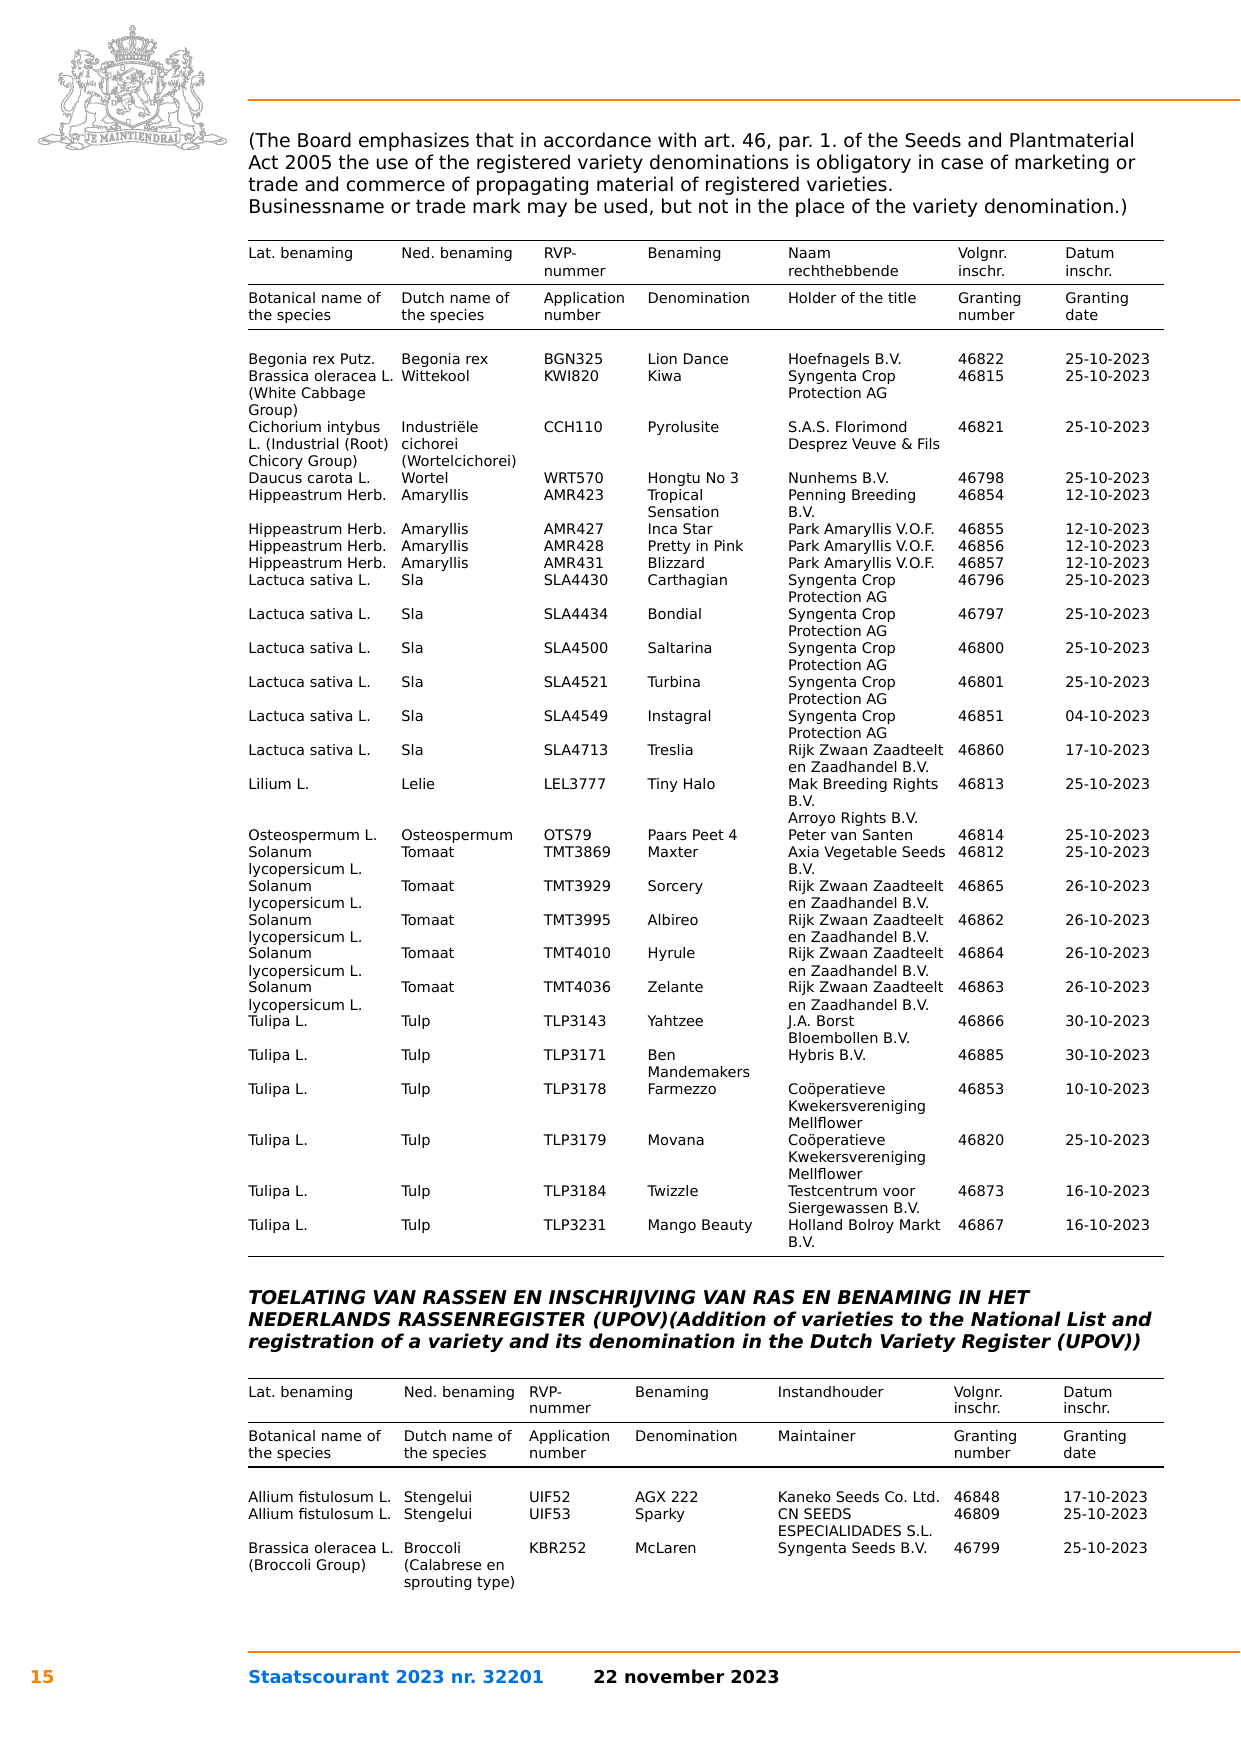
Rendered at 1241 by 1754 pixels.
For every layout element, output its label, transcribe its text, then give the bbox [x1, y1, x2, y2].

table_cell 46797 [952, 606, 1059, 640]
table_cell Syngenta Crop Protection AG [782, 368, 952, 419]
table_cell 46801 [952, 674, 1059, 708]
table_cell TMT4036 [538, 979, 642, 1013]
table_cell Sorcery [642, 878, 782, 911]
table_cell [398, 1468, 523, 1489]
table_cell 25-10-2023 [1059, 827, 1163, 843]
table_cell Granting number [952, 285, 1059, 328]
table_cell 17-10-2023 [1057, 1489, 1163, 1506]
table_cell Tulp [395, 1047, 537, 1081]
text Businessname or trade mark may be used, but not in the place of the variety denomination.) [248, 196, 1163, 218]
table_cell SLA4500 [538, 640, 642, 674]
table_cell Allium fistulosum L. [248, 1489, 398, 1506]
table_cell Kaneko Seeds Co. Ltd. [772, 1489, 947, 1506]
table_cell Lactuca sativa L. [248, 742, 395, 776]
table_cell McLaren [629, 1540, 772, 1591]
table_cell Tulp [395, 1217, 537, 1256]
table_cell Pyrolusite [642, 419, 782, 470]
table_cell TMT3995 [538, 911, 642, 945]
table_cell 12-10-2023 [1059, 555, 1163, 572]
table_cell Sla [395, 572, 537, 606]
table_cell Hippeastrum Herb. [248, 487, 395, 521]
table_cell Coöperatieve Kwekersvereniging Mellflower [782, 1081, 952, 1132]
table_header Volgnr. inschr. [948, 1379, 1057, 1422]
table_cell Rijk Zwaan Zaadteelt en Zaadhandel B.V. [782, 945, 952, 979]
table_cell Tulipa L. [248, 1183, 395, 1217]
picture [38, 25, 227, 150]
table_cell 46873 [952, 1183, 1059, 1217]
subtitle TOELATING VAN RASSEN EN INSCHRIJVING VAN RAS EN BENAMING IN HET NEDERLANDS RASSENREGISTER (UPOV)(Addition of varieties to the National List and registration of a variety and its denomination in the Dutch Variety Register (UPOV)) [248, 1287, 1163, 1353]
table_cell Osteospermum [395, 827, 537, 843]
table_cell [248, 810, 395, 827]
table_cell SLA4549 [538, 708, 642, 742]
table_cell Amaryllis [395, 538, 537, 555]
table_cell Brassica oleracea L. (White Cabbage Group) [248, 368, 395, 419]
table_cell [642, 330, 782, 351]
table_cell Sla [395, 640, 537, 674]
table_cell Maxter [642, 844, 782, 877]
table_cell [523, 1468, 629, 1489]
table_cell TLP3143 [538, 1013, 642, 1047]
table_cell OTS79 [538, 827, 642, 843]
table_cell [952, 810, 1059, 827]
table_cell CN SEEDS ESPECIALIDADES S.L. [772, 1506, 947, 1540]
table_cell Paars Peet 4 [642, 827, 782, 843]
table_cell SLA4430 [538, 572, 642, 606]
table_cell 30-10-2023 [1059, 1047, 1163, 1081]
table_cell Begonia rex Putz. [248, 351, 395, 368]
table_cell 46814 [952, 827, 1059, 843]
table_cell Lactuca sativa L. [248, 606, 395, 640]
table_cell 25-10-2023 [1057, 1506, 1163, 1540]
table_cell 25-10-2023 [1059, 368, 1163, 419]
table_cell [772, 1468, 947, 1489]
table_cell 12-10-2023 [1059, 487, 1163, 521]
table_cell Tomaat [395, 878, 537, 911]
table_header Volgnr. inschr. [952, 241, 1059, 284]
table_cell Sla [395, 674, 537, 708]
table_cell Holder of the title [782, 285, 952, 328]
table_cell AMR423 [538, 487, 642, 521]
table_cell Movana [642, 1132, 782, 1183]
table_cell Tulp [395, 1081, 537, 1132]
table_cell Solanum lycopersicum L. [248, 911, 395, 945]
table_cell Solanum lycopersicum L. [248, 844, 395, 877]
table_cell 16-10-2023 [1059, 1183, 1163, 1217]
table_cell SLA4713 [538, 742, 642, 776]
table_cell Granting date [1059, 285, 1163, 328]
table_cell Syngenta Crop Protection AG [782, 708, 952, 742]
table_cell 46821 [952, 419, 1059, 470]
table_cell 46885 [952, 1047, 1059, 1081]
table_cell Wortel [395, 470, 537, 487]
table_cell 25-10-2023 [1059, 606, 1163, 640]
table_cell Hoefnagels B.V. [782, 351, 952, 368]
table_cell [782, 330, 952, 351]
table_cell Zelante [642, 979, 782, 1013]
table_cell Rijk Zwaan Zaadteelt en Zaadhandel B.V. [782, 878, 952, 911]
table_cell 46856 [952, 538, 1059, 555]
table_header Benaming [642, 241, 782, 284]
table_cell Wittekool [395, 368, 537, 419]
table_cell Park Amaryllis V.O.F. [782, 521, 952, 538]
table_cell Sparky [629, 1506, 772, 1540]
table_cell Daucus carota L. [248, 470, 395, 487]
table_cell 16-10-2023 [1059, 1217, 1163, 1256]
table_cell Hippeastrum Herb. [248, 538, 395, 555]
table_cell 46799 [948, 1540, 1057, 1591]
table_cell 17-10-2023 [1059, 742, 1163, 776]
table_header Ned. benaming [398, 1379, 523, 1422]
table_cell 46813 [952, 776, 1059, 809]
table_cell Amaryllis [395, 487, 537, 521]
table_cell 46815 [952, 368, 1059, 419]
table_cell Tulp [395, 1132, 537, 1183]
table_cell Lactuca sativa L. [248, 708, 395, 742]
table_cell Dutch name of the species [395, 285, 537, 328]
table_cell 46865 [952, 878, 1059, 911]
table_cell 46860 [952, 742, 1059, 776]
table_cell Solanum lycopersicum L. [248, 878, 395, 911]
table_cell 46798 [952, 470, 1059, 487]
table_cell Hongtu No 3 [642, 470, 782, 487]
table_cell Osteospermum L. [248, 827, 395, 843]
table_cell 25-10-2023 [1059, 640, 1163, 674]
table_cell Mango Beauty [642, 1217, 782, 1256]
table_cell Tiny Halo [642, 776, 782, 809]
table_cell Denomination [629, 1423, 772, 1466]
table_cell Yahtzee [642, 1013, 782, 1047]
table_cell BGN325 [538, 351, 642, 368]
table_cell Inca Star [642, 521, 782, 538]
table_cell Turbina [642, 674, 782, 708]
table_cell 46864 [952, 945, 1059, 979]
table_cell 25-10-2023 [1059, 470, 1163, 487]
table_cell 25-10-2023 [1059, 674, 1163, 708]
table_cell UIF53 [523, 1506, 629, 1540]
table_cell Syngenta Crop Protection AG [782, 674, 952, 708]
table_cell Application number [523, 1423, 629, 1466]
table_cell Tomaat [395, 911, 537, 945]
table_cell AGX 222 [629, 1489, 772, 1506]
table_cell KWI820 [538, 368, 642, 419]
table_cell 46796 [952, 572, 1059, 606]
table_cell Botanical name of the species [248, 1423, 398, 1466]
table_cell 12-10-2023 [1059, 538, 1163, 555]
table_cell Industriële cichorei (Wortelcichorei) [395, 419, 537, 470]
table_cell 46848 [948, 1489, 1057, 1506]
table_header Lat. benaming [248, 1379, 398, 1422]
table_cell Holland Bolroy Markt B.V. [782, 1217, 952, 1256]
table_cell S.A.S. Florimond Desprez Veuve & Fils [782, 419, 952, 470]
table_cell Carthagian [642, 572, 782, 606]
table_cell 25-10-2023 [1059, 844, 1163, 877]
table_cell [248, 1468, 398, 1489]
table_cell [948, 1468, 1057, 1489]
table_cell Solanum lycopersicum L. [248, 979, 395, 1013]
table_cell Lactuca sativa L. [248, 572, 395, 606]
table_cell UIF52 [523, 1489, 629, 1506]
table_cell SLA4434 [538, 606, 642, 640]
table_cell Instagral [642, 708, 782, 742]
table_cell [395, 330, 537, 351]
table_cell [1059, 330, 1163, 351]
table_cell Amaryllis [395, 521, 537, 538]
table_cell Tulipa L. [248, 1217, 395, 1256]
table_cell 04-10-2023 [1059, 708, 1163, 742]
text (The Board emphasizes that in accordance with art. 46, par. 1. of the Seeds and Plantmaterial Act 2005 the use of the registered variety denominations is obligatory in case of marketing or trade and commerce of propagating material of registered varieties. [248, 130, 1163, 196]
table_cell 25-10-2023 [1059, 419, 1163, 470]
table_cell Lilium L. [248, 776, 395, 809]
table_cell Allium fistulosum L. [248, 1506, 398, 1540]
table_cell Kiwa [642, 368, 782, 419]
table_cell Nunhems B.V. [782, 470, 952, 487]
table_cell Tulp [395, 1013, 537, 1047]
table_cell 25-10-2023 [1059, 776, 1163, 809]
table_cell Treslia [642, 742, 782, 776]
table_cell [952, 330, 1059, 351]
table_cell Hippeastrum Herb. [248, 555, 395, 572]
table_cell AMR428 [538, 538, 642, 555]
table_cell KBR252 [523, 1540, 629, 1591]
table_cell Syngenta Crop Protection AG [782, 606, 952, 640]
table_cell Lactuca sativa L. [248, 674, 395, 708]
table_cell TLP3179 [538, 1132, 642, 1183]
table_cell Tomaat [395, 945, 537, 979]
table_cell Sla [395, 742, 537, 776]
table_cell [538, 810, 642, 827]
table_header Datum inschr. [1057, 1379, 1163, 1422]
table_cell [538, 330, 642, 351]
table_cell Penning Breeding B.V. [782, 487, 952, 521]
table_cell TLP3171 [538, 1047, 642, 1081]
table_header RVP-nummer [523, 1379, 629, 1422]
table_cell 26-10-2023 [1059, 911, 1163, 945]
table_cell Tulipa L. [248, 1081, 395, 1132]
table_cell 26-10-2023 [1059, 878, 1163, 911]
table_cell Albireo [642, 911, 782, 945]
table_header Benaming [629, 1379, 772, 1422]
table_cell Maintainer [772, 1423, 947, 1466]
table_cell [1057, 1468, 1163, 1489]
table_cell Botanical name of the species [248, 285, 395, 328]
table_cell Hyrule [642, 945, 782, 979]
table_cell Lactuca sativa L. [248, 640, 395, 674]
table_cell [248, 330, 395, 351]
table_cell Application number [538, 285, 642, 328]
table_cell Begonia rex [395, 351, 537, 368]
table_cell Bondial [642, 606, 782, 640]
table_cell Broccoli (Calabrese en sprouting type) [398, 1540, 523, 1591]
table_cell Testcentrum voor Siergewassen B.V. [782, 1183, 952, 1217]
table_cell Tomaat [395, 844, 537, 877]
table_cell TLP3231 [538, 1217, 642, 1256]
table_cell 46853 [952, 1081, 1059, 1132]
table_cell Sla [395, 708, 537, 742]
table_cell 30-10-2023 [1059, 1013, 1163, 1047]
table_cell [629, 1468, 772, 1489]
table_cell Granting number [948, 1423, 1057, 1466]
table_cell CCH110 [538, 419, 642, 470]
table_cell 46854 [952, 487, 1059, 521]
table_cell Lion Dance [642, 351, 782, 368]
table_cell 25-10-2023 [1059, 1132, 1163, 1183]
table_header Lat. benaming [248, 241, 395, 284]
table_cell 46863 [952, 979, 1059, 1013]
table_cell Park Amaryllis V.O.F. [782, 538, 952, 555]
table_cell 10-10-2023 [1059, 1081, 1163, 1132]
table_cell Syngenta Seeds B.V. [772, 1540, 947, 1591]
table_cell TLP3184 [538, 1183, 642, 1217]
table_cell Solanum lycopersicum L. [248, 945, 395, 979]
table_cell Dutch name of the species [398, 1423, 523, 1466]
table_cell 25-10-2023 [1059, 351, 1163, 368]
table_cell Peter van Santen [782, 827, 952, 843]
table_cell 25-10-2023 [1059, 572, 1163, 606]
table_cell 46812 [952, 844, 1059, 877]
table_cell Pretty in Pink [642, 538, 782, 555]
table_cell Granting date [1057, 1423, 1163, 1466]
table_cell TMT3869 [538, 844, 642, 877]
table_cell J.A. Borst Bloembollen B.V. [782, 1013, 952, 1047]
table_header Instandhouder [772, 1379, 947, 1422]
table_cell LEL3777 [538, 776, 642, 809]
table_cell Arroyo Rights B.V. [782, 810, 952, 827]
table_cell Lelie [395, 776, 537, 809]
table_cell Blizzard [642, 555, 782, 572]
table_cell Stengelui [398, 1506, 523, 1540]
table_cell 46857 [952, 555, 1059, 572]
table_cell Rijk Zwaan Zaadteelt en Zaadhandel B.V. [782, 979, 952, 1013]
table_cell 46851 [952, 708, 1059, 742]
table_cell Syngenta Crop Protection AG [782, 640, 952, 674]
table_cell Cichorium intybus L. (Industrial (Root) Chicory Group) [248, 419, 395, 470]
table_cell 25-10-2023 [1057, 1540, 1163, 1591]
table_cell Twizzle [642, 1183, 782, 1217]
table_cell SLA4521 [538, 674, 642, 708]
table_cell 46822 [952, 351, 1059, 368]
table_cell Tulipa L. [248, 1047, 395, 1081]
table_cell 46862 [952, 911, 1059, 945]
table_cell Amaryllis [395, 555, 537, 572]
table_header Ned. benaming [395, 241, 537, 284]
table_cell [642, 810, 782, 827]
table_cell 46867 [952, 1217, 1059, 1256]
table_cell Farmezzo [642, 1081, 782, 1132]
table_cell Tulp [395, 1183, 537, 1217]
table_header RVP-nummer [538, 241, 642, 284]
table_cell Rijk Zwaan Zaadteelt en Zaadhandel B.V. [782, 742, 952, 776]
table_cell Coöperatieve Kwekersvereniging Mellflower [782, 1132, 952, 1183]
table_cell Tomaat [395, 979, 537, 1013]
table_cell 12-10-2023 [1059, 521, 1163, 538]
table_header Naam rechthebbende [782, 241, 952, 284]
table_cell Hippeastrum Herb. [248, 521, 395, 538]
table_cell TLP3178 [538, 1081, 642, 1132]
table_cell [395, 810, 537, 827]
table_cell 46866 [952, 1013, 1059, 1047]
table_cell 46809 [948, 1506, 1057, 1540]
table_cell Hybris B.V. [782, 1047, 952, 1081]
table_cell Tulipa L. [248, 1013, 395, 1047]
table_header Datum inschr. [1059, 241, 1163, 284]
table_cell Tulipa L. [248, 1132, 395, 1183]
table_cell Mak Breeding Rights B.V. [782, 776, 952, 809]
table_cell Brassica oleracea L. (Broccoli Group) [248, 1540, 398, 1591]
table_cell Sla [395, 606, 537, 640]
table_cell [1059, 810, 1163, 827]
table_cell Saltarina [642, 640, 782, 674]
table_cell Syngenta Crop Protection AG [782, 572, 952, 606]
table_cell 46855 [952, 521, 1059, 538]
table_cell WRT570 [538, 470, 642, 487]
table_cell 46820 [952, 1132, 1059, 1183]
table_cell Park Amaryllis V.O.F. [782, 555, 952, 572]
table_cell Rijk Zwaan Zaadteelt en Zaadhandel B.V. [782, 911, 952, 945]
table_cell TMT3929 [538, 878, 642, 911]
table_cell Stengelui [398, 1489, 523, 1506]
table_cell AMR431 [538, 555, 642, 572]
table_cell Tropical Sensation [642, 487, 782, 521]
table_cell AMR427 [538, 521, 642, 538]
table_cell Denomination [642, 285, 782, 328]
table_cell Ben Mandemakers [642, 1047, 782, 1081]
table_cell Axia Vegetable Seeds B.V. [782, 844, 952, 877]
table_cell 26-10-2023 [1059, 945, 1163, 979]
table_cell 26-10-2023 [1059, 979, 1163, 1013]
table_cell TMT4010 [538, 945, 642, 979]
table_cell 46800 [952, 640, 1059, 674]
